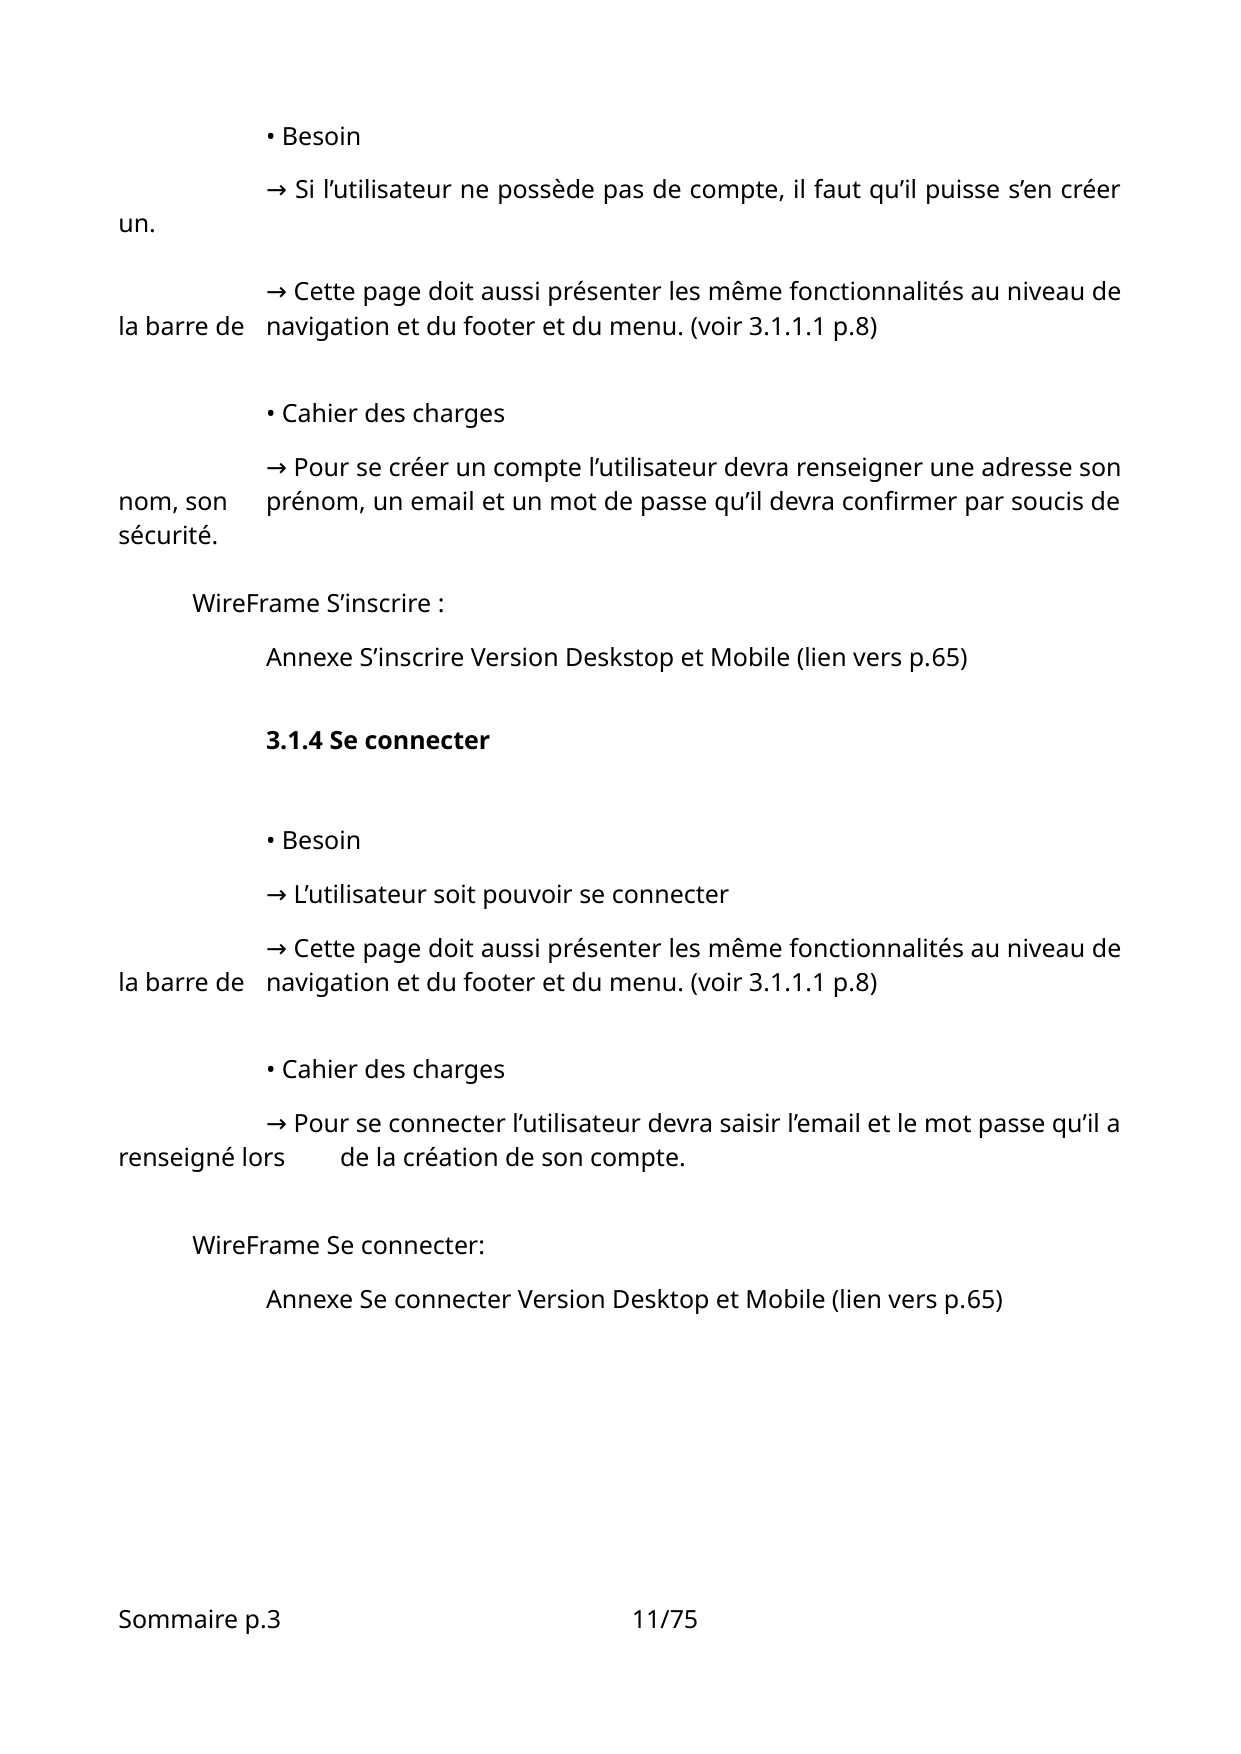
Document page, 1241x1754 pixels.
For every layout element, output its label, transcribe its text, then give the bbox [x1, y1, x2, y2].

text → Cette page doit aussi présenter les même fonctionnalités au niveau de la barre de navigation et du footer et du menu. (voir 3.1.1.1 p.7) [118, 930, 1122, 998]
subtitle 3.1.4 Se connecter [118, 722, 1122, 756]
text → Pour se créer un compte l’utilisateur devra renseigner une adresse son nom, son prénom, un email et un mot de passe qu’il devra confirmer par soucis de sécurité. [118, 450, 1122, 552]
text → L’utilisateur soit pouvoir se connecter [118, 876, 1122, 911]
text Annexe Se connecter Version Desktop et Mobile (lien vers p.56) [118, 1281, 1122, 1316]
text Annexe S’inscrire Version Deskstop et Mobile (lien vers p.56) [118, 640, 1122, 674]
text → Cette page doit aussi présenter les même fonctionnalités au niveau de la barre de navigation et du footer et du menu. (voir 3.1.1.1 p.7) [118, 274, 1122, 342]
text WireFrame S’inscrire : [118, 586, 1122, 620]
text → Si l’utilisateur ne possède pas de compte, il faut qu’il puisse s’en créer un. [118, 172, 1122, 240]
text • Cahier des charges [118, 396, 1122, 430]
text • Cahier des charges [118, 1052, 1122, 1086]
text • Besoin [118, 823, 1122, 857]
text WireFrame Se connecter: [118, 1228, 1122, 1262]
text • Besoin [118, 118, 1122, 152]
text → Pour se connecter l’utilisateur devra saisir l’email et le mot passe qu’il a renseigné lors de la création de son compte. [118, 1106, 1122, 1174]
